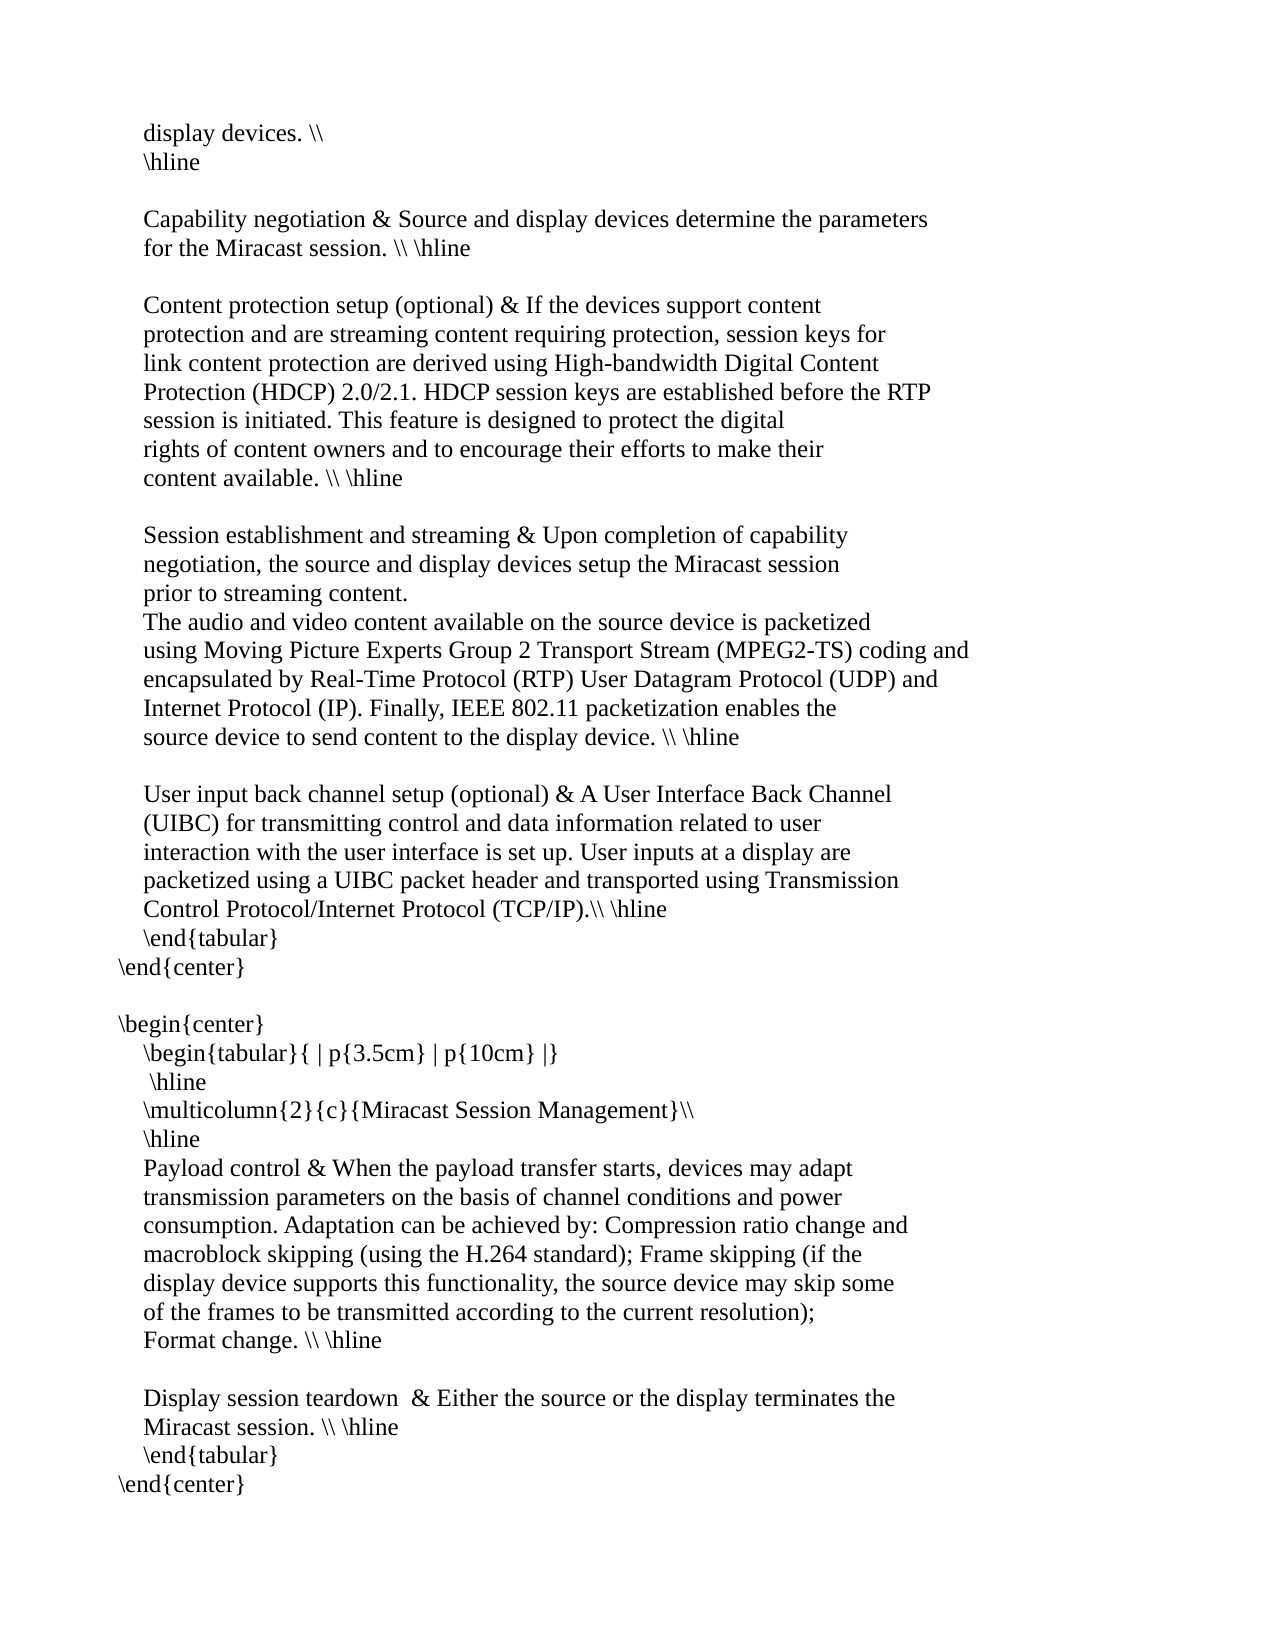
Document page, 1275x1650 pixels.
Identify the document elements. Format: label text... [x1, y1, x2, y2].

text Capability negotiation & Source and display devices determine the parameters [118, 204, 1157, 233]
text User input back channel setup (optional) & A User Interface Back Channel [118, 779, 1157, 808]
text Control Protocol/Internet Protocol (TCP/IP).\\ \hline [118, 894, 1157, 923]
text for the Miracast session. \\ \hline [118, 233, 1157, 262]
text consumption. Adaptation can be achieved by: Compression ratio change and [118, 1211, 1157, 1239]
text negotiation, the source and display devices setup the Miracast session [118, 549, 1157, 578]
text of the frames to be transmitted according to the current resolution); [118, 1297, 1157, 1326]
text display device supports this functionality, the source device may skip some [118, 1268, 1157, 1297]
text \hline [118, 147, 1157, 176]
text Protection (HDCP) 2.0/2.1. HDCP session keys are established before the RTP [118, 377, 1157, 406]
text Miracast session. \\ \hline [118, 1412, 1157, 1441]
text \end{tabular} [118, 1441, 1157, 1469]
text rights of content owners and to encourage their efforts to make their [118, 434, 1157, 463]
text Session establishment and streaming & Upon completion of capability [118, 521, 1157, 549]
text (UIBC) for transmitting control and data information related to user [118, 808, 1157, 837]
text transmission parameters on the basis of channel conditions and power [118, 1182, 1157, 1211]
text \hline [118, 1067, 1157, 1096]
text The audio and video content available on the source device is packetized [118, 607, 1157, 636]
text packetized using a UIBC packet header and transported using Transmission [118, 866, 1157, 894]
text \begin{center} [118, 1009, 1157, 1038]
text \multicolumn{2}{c}{Miracast Session Management}\\ [118, 1096, 1157, 1124]
text Display session teardown & Either the source or the display terminates the [118, 1383, 1157, 1412]
text content available. \\ \hline [118, 463, 1157, 492]
text \begin{tabular}{ | p{3.5cm} | p{10cm} |} [118, 1038, 1157, 1067]
text session is initiated. This feature is designed to protect the digital [118, 406, 1157, 434]
text display devices. \\ [118, 118, 1157, 147]
text \hline [118, 1124, 1157, 1153]
text macroblock skipping (using the H.264 standard); Frame skipping (if the [118, 1239, 1157, 1268]
text Format change. \\ \hline [118, 1326, 1157, 1354]
text \end{center} [118, 1469, 1157, 1498]
text protection and are streaming content requiring protection, session keys for [118, 319, 1157, 348]
text \end{tabular} [118, 923, 1157, 952]
text Content protection setup (optional) & If the devices support content [118, 291, 1157, 319]
text Payload control & When the payload transfer starts, devices may adapt [118, 1153, 1157, 1182]
text link content protection are derived using High-bandwidth Digital Content [118, 348, 1157, 377]
text \end{center} [118, 952, 1157, 981]
text prior to streaming content. [118, 578, 1157, 607]
text Internet Protocol (IP). Finally, IEEE 802.11 packetization enables the [118, 693, 1157, 722]
text encapsulated by Real-Time Protocol (RTP) User Datagram Protocol (UDP) and [118, 664, 1157, 693]
text interaction with the user interface is set up. User inputs at a display are [118, 837, 1157, 866]
text using Moving Picture Experts Group 2 Transport Stream (MPEG2-TS) coding and [118, 636, 1157, 664]
text source device to send content to the display device. \\ \hline [118, 722, 1157, 751]
